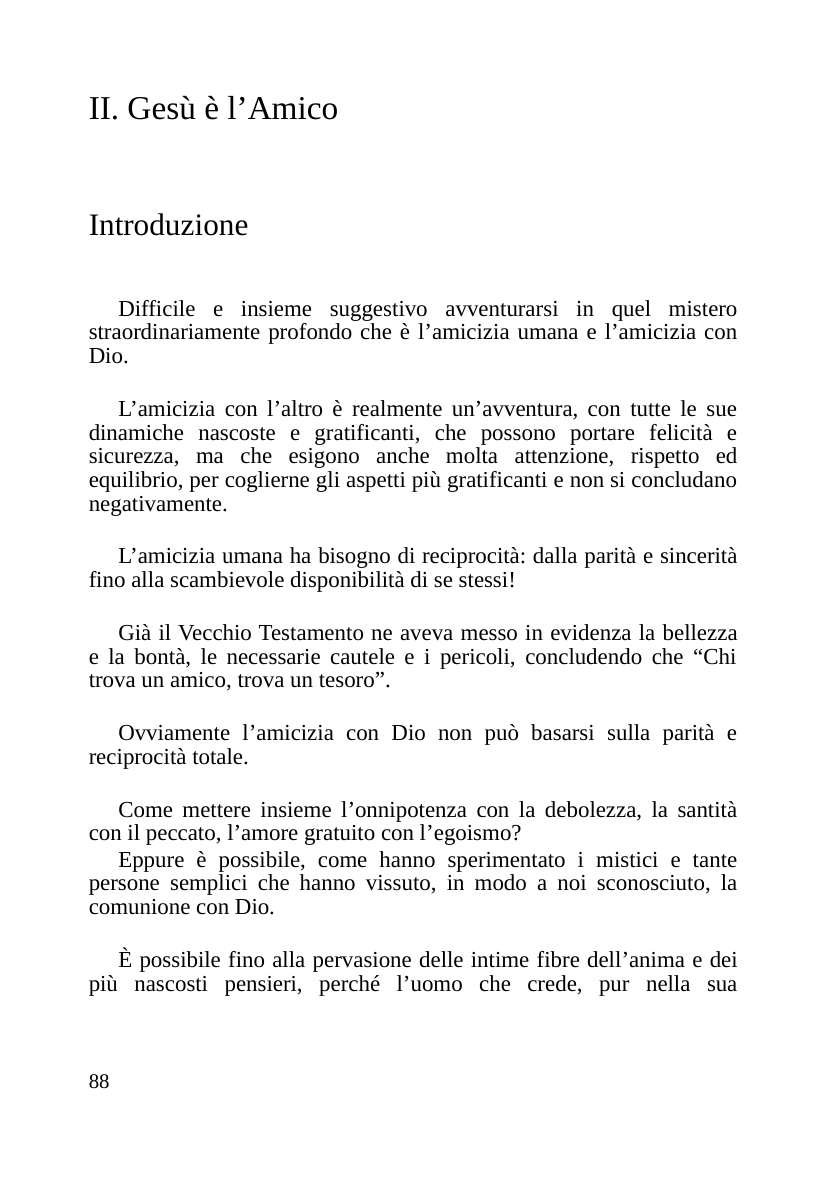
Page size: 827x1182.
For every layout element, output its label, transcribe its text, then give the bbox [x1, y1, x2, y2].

text L’amicizia con l’altro è realmente un’avventura, con tutte le sue dinamiche nascoste e gratificanti, che possono portare felicità e sicurezza, ma che esigono anche molta attenzione, rispetto ed equilibrio, per coglierne gli aspetti più gratificanti e non si concludano negativamente. [88, 395, 738, 516]
subtitle II. Gesù è l’Amico [88, 88, 738, 127]
subtitle Introduzione [88, 206, 738, 242]
text Già il Vecchio Testamento ne aveva messo in evidenza la bellezza e la bontà, le necessarie cautele e i pericoli, concludendo che “Chi trova un amico, trova un tesoro”. [88, 619, 738, 693]
text Ovviamente l’amicizia con Dio non può basarsi sulla parità e reciprocità totale. [88, 719, 738, 769]
text Come mettere insieme l’onnipotenza con la debolezza, la santità con il peccato, l’amore gratuito con l’egoismo? [88, 796, 738, 846]
text È possibile fino alla pervasione delle intime fibre dell’anima e dei più nascosti pensieri, perché l’uomo che crede, pur nella sua [88, 946, 738, 996]
text Difficile e insieme suggestivo avventurarsi in quel mistero straordinariamente profondo che è l’amicizia umana e l’amicizia con Dio. [88, 294, 738, 368]
text Eppure è possibile, come hanno sperimentato i mistici e tante persone semplici che hanno vissuto, in modo a noi sconosciuto, la comunione con Dio. [88, 846, 738, 919]
text L’amicizia umana ha bisogno di reciprocità: dalla parità e sincerità fino alla scambievole disponibilità di se stessi! [88, 542, 738, 593]
